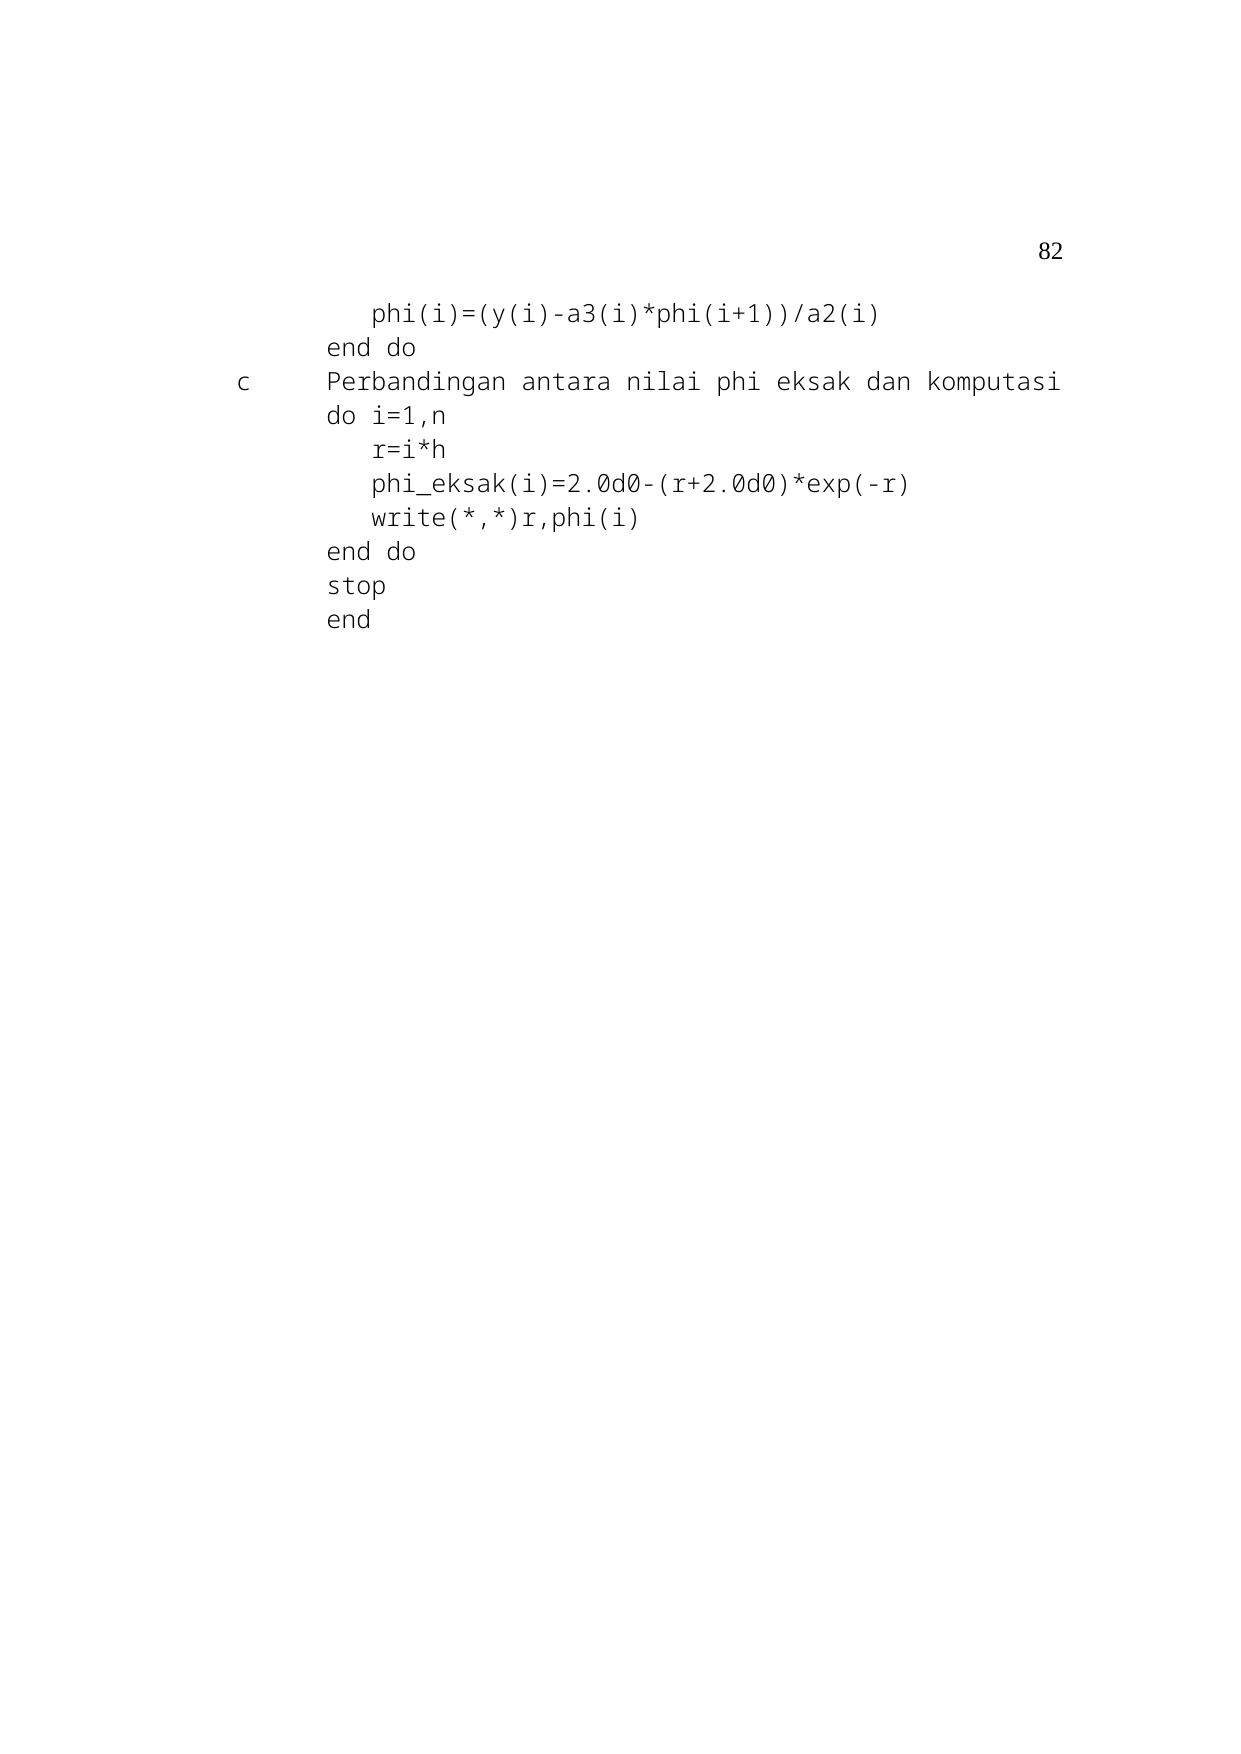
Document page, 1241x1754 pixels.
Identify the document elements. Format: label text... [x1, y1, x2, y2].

text phi(i)=(y(i)-a3(i)*phi(i+1))/a2(i) [236, 295, 1063, 329]
text end do [236, 534, 1063, 568]
text write(*,*)r,phi(i) [236, 499, 1063, 534]
text c Perbandingan antara nilai phi eksak dan komputasi [236, 363, 1063, 397]
text end [236, 602, 1063, 636]
text end do [236, 329, 1063, 363]
text do i=1,n [236, 397, 1063, 431]
text r=i*h [236, 431, 1063, 466]
text phi_eksak(i)=2.0d0-(r+2.0d0)*exp(-r) [236, 466, 1063, 499]
text stop [236, 568, 1063, 602]
